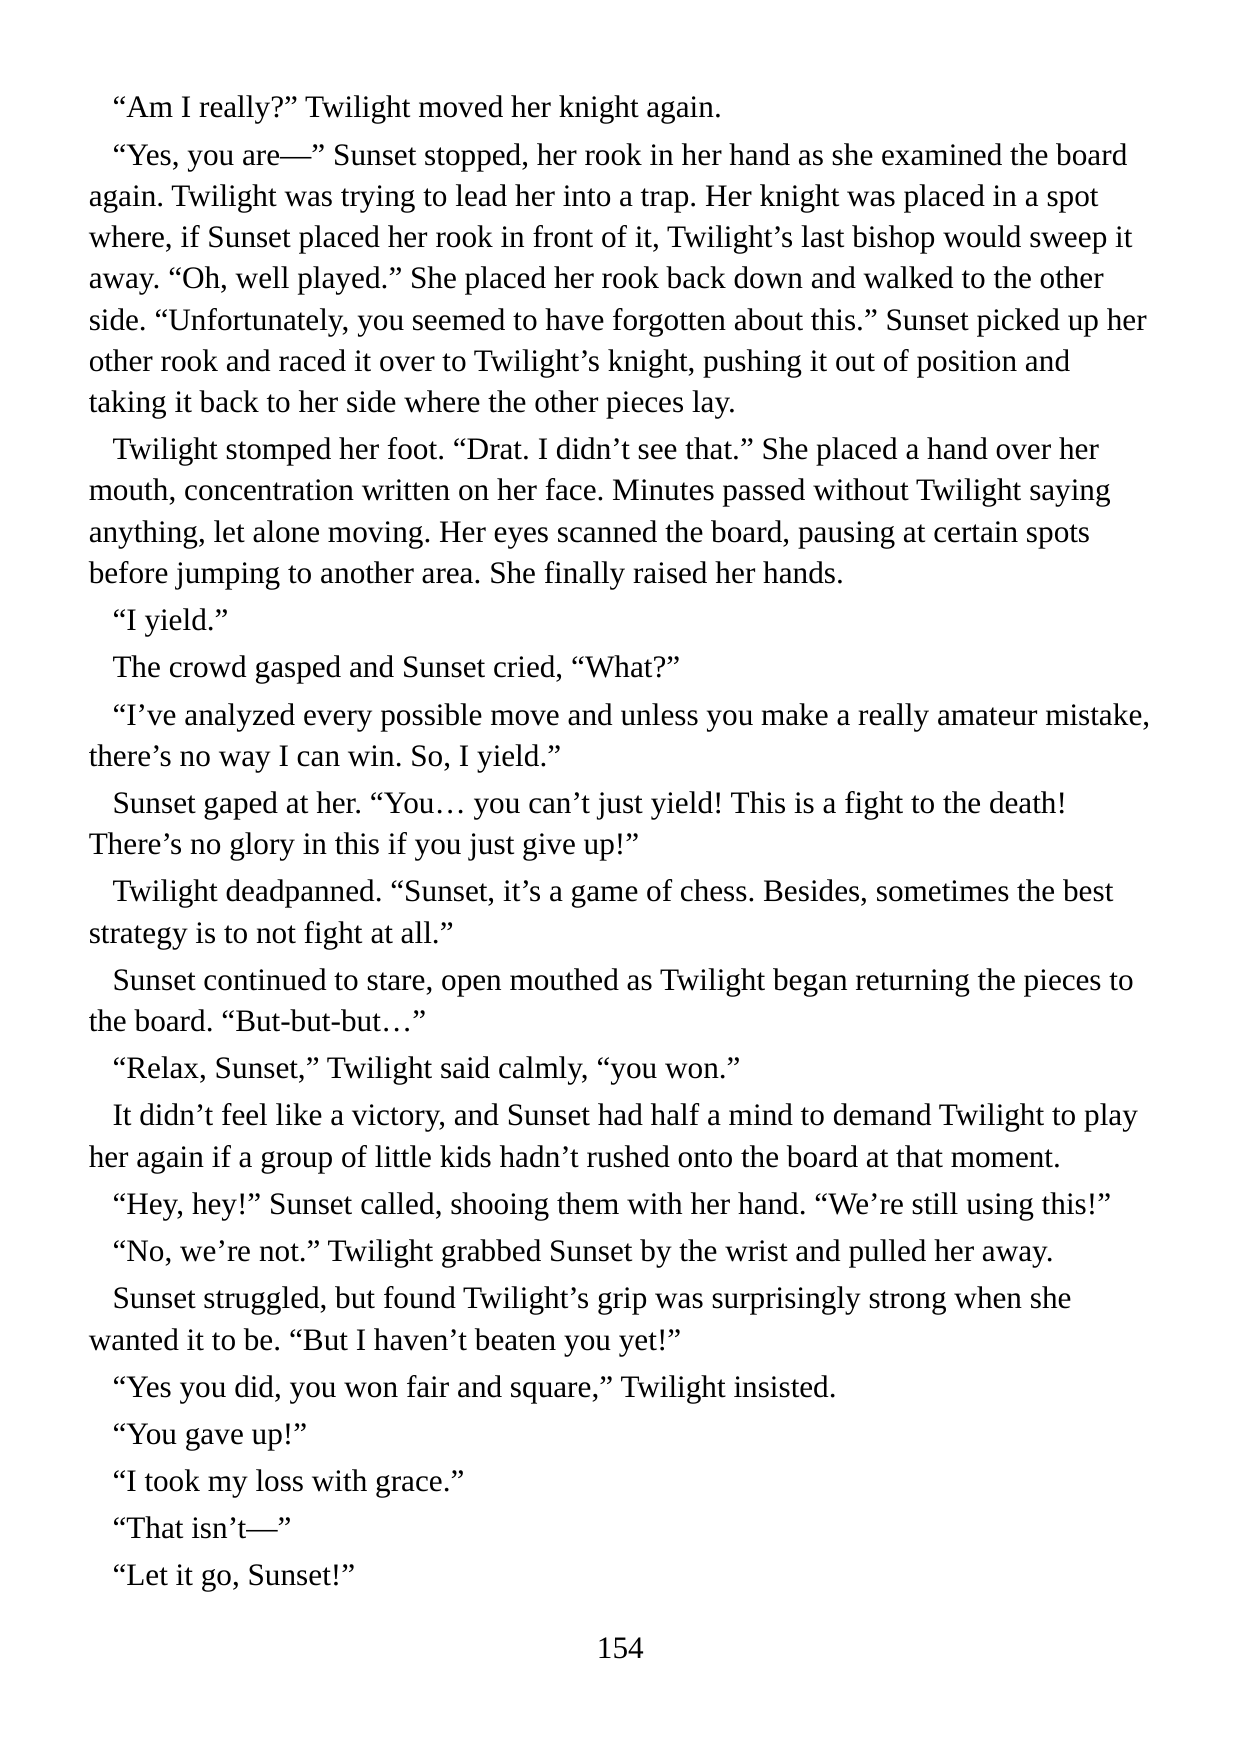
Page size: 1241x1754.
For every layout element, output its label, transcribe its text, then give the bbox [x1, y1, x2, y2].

text The crowd gasped and Sunset cried, “What?” [88, 648, 1152, 684]
text It didn’t feel like a victory, and Sunset had half a mind to demand Twilight to play her again if a group of little kids hadn’t rushed onto the board at that moment. [88, 1097, 1152, 1174]
text “I yield.” [88, 601, 1152, 637]
text Sunset continued to stare, open mouthed as Twilight began returning the pieces to the board. “But-but-but…” [88, 961, 1152, 1038]
text “Yes you did, you won fair and square,” Twilight insisted. [88, 1368, 1152, 1404]
text “Relax, Sunset,” Twilight said calmly, “you won.” [88, 1049, 1152, 1085]
text “I took my loss with grace.” [88, 1462, 1152, 1498]
text Twilight stomped her foot. “Drat. I didn’t see that.” She placed a hand over her mouth, concentration written on her face. Minutes passed without Twilight saying anything, let alone moving. Her eyes scanned the board, pausing at certain spots before jumping to another area. She finally raised her hands. [88, 430, 1152, 590]
text “Am I really?” Twilight moved her knight again. [88, 88, 1152, 124]
text “Hey, hey!” Sunset called, shooing them with her hand. “We’re still using this!” [88, 1185, 1152, 1221]
text “That isn’t—” [88, 1509, 1152, 1545]
text “Let it go, Sunset!” [88, 1557, 1152, 1593]
text Sunset struggled, but found Twilight’s grip was surprisingly strong when she wanted it to be. “But I haven’t beaten you yet!” [88, 1279, 1152, 1357]
text “No, we’re not.” Twilight grabbed Sunset by the wrist and pulled her away. [88, 1232, 1152, 1268]
text “I’ve analyzed every possible move and unless you make a really amateur mistake, there’s no way I can win. So, I yield.” [88, 696, 1152, 773]
text Sunset gaped at her. “You… you can’t just yield! This is a fight to the death! There’s no glory in this if you just give up!” [88, 784, 1152, 861]
text “Yes, you are—” Sunset stopped, her rook in her hand as she examined the board again. Twilight was trying to lead her into a trap. Her knight was placed in a spot where, if Sunset placed her rook in front of it, Twilight’s last bishop would sweep it away. “Oh, well played.” She placed her rook back down and walked to the other side. “Unfortunately, you seemed to have forgotten about this.” Sunset picked up her other rook and raced it over to Twilight’s knight, pushing it out of position and taking it back to her side where the other pieces lay. [88, 136, 1152, 419]
text “You gave up!” [88, 1415, 1152, 1451]
text Twilight deadpanned. “Sunset, it’s a game of chess. Besides, sometimes the best strategy is to not fight at all.” [88, 873, 1152, 950]
